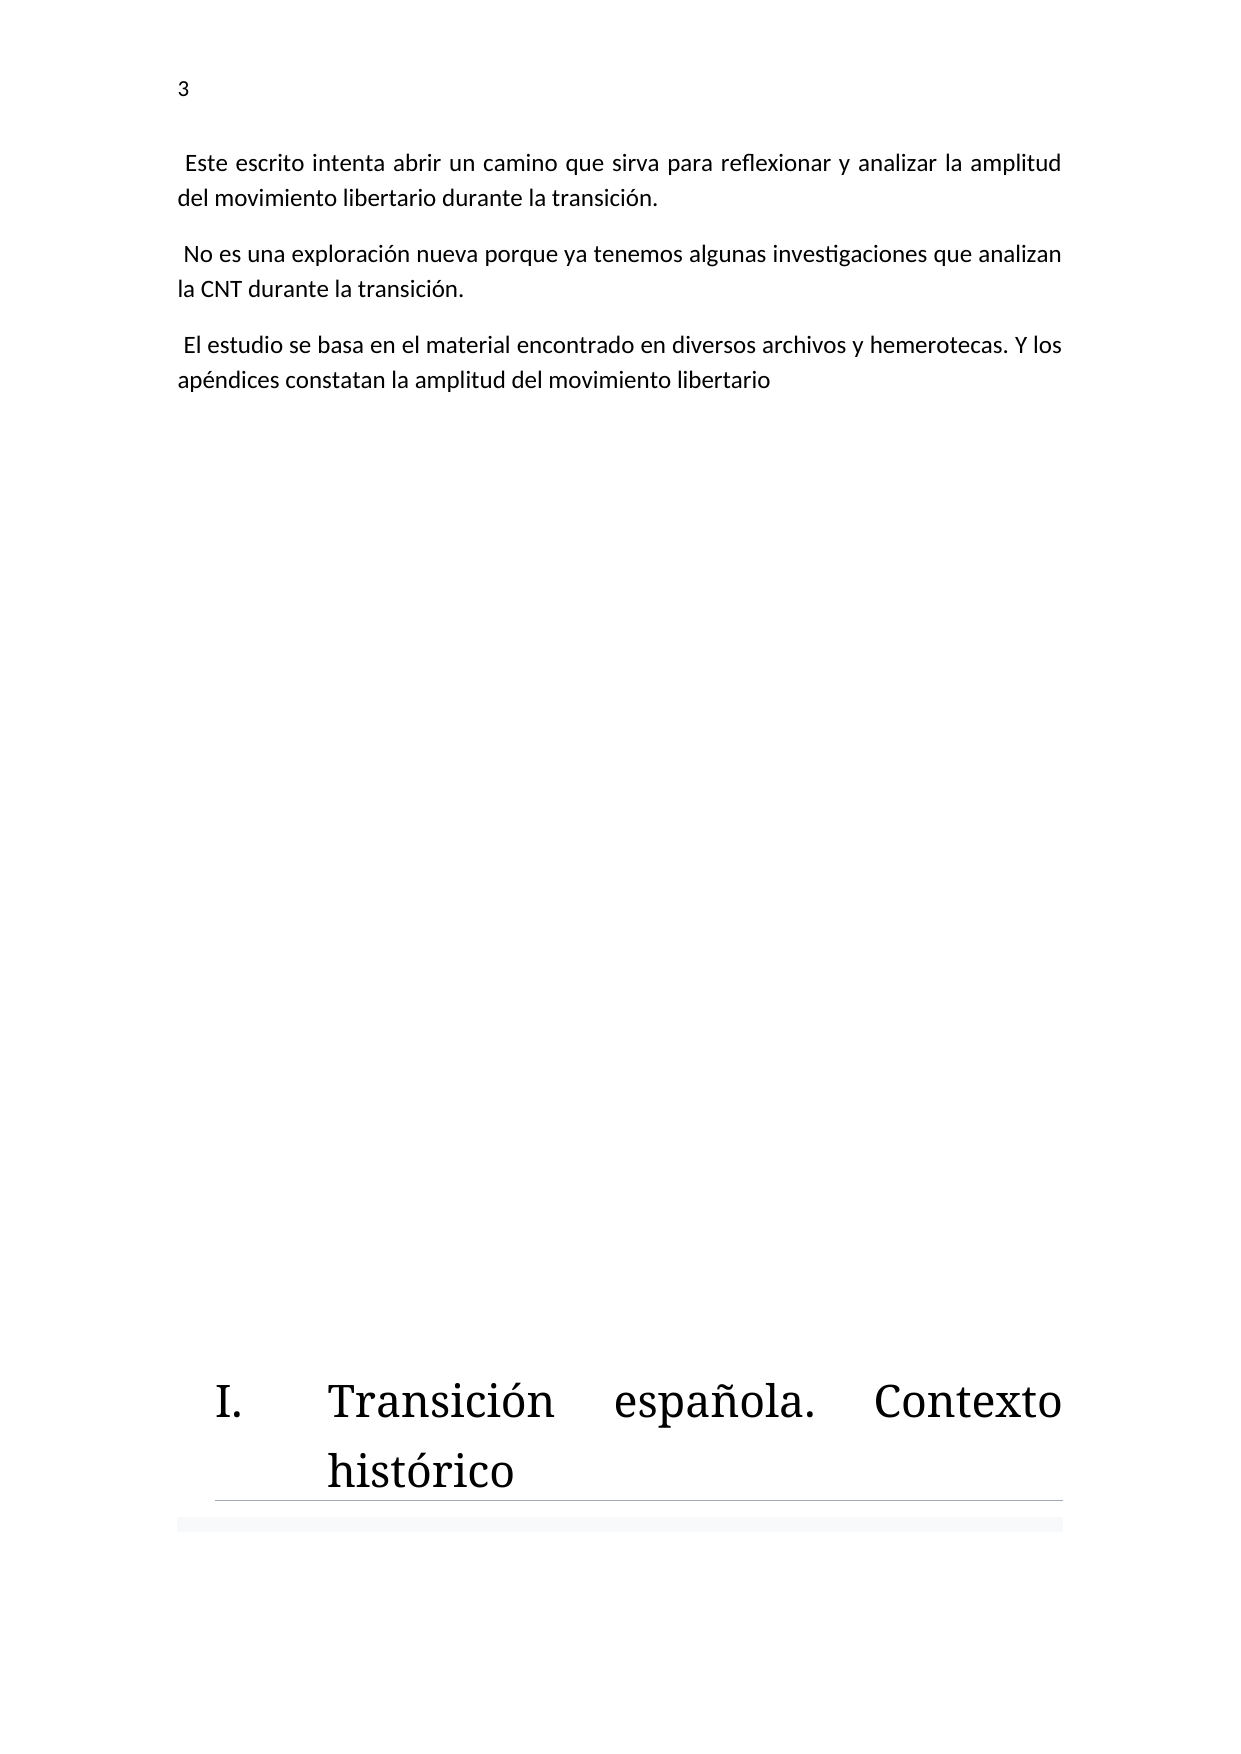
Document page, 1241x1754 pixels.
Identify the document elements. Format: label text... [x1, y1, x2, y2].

text El estudio se basa en el material encontrado en diversos archivos y hemerotecas. Y los apéndices constatan la amplitud del movimiento libertario [177, 329, 1063, 395]
subtitle Transición española. Contexto histórico [215, 1369, 1063, 1500]
text No es una exploración nueva porque ya tenemos algunas investigaciones que analizan la CNT durante la transición. [177, 238, 1063, 304]
text Este escrito intenta abrir un camino que sirva para reflexionar y analizar la amplitud del movimiento libertario durante la transición. [177, 148, 1063, 213]
